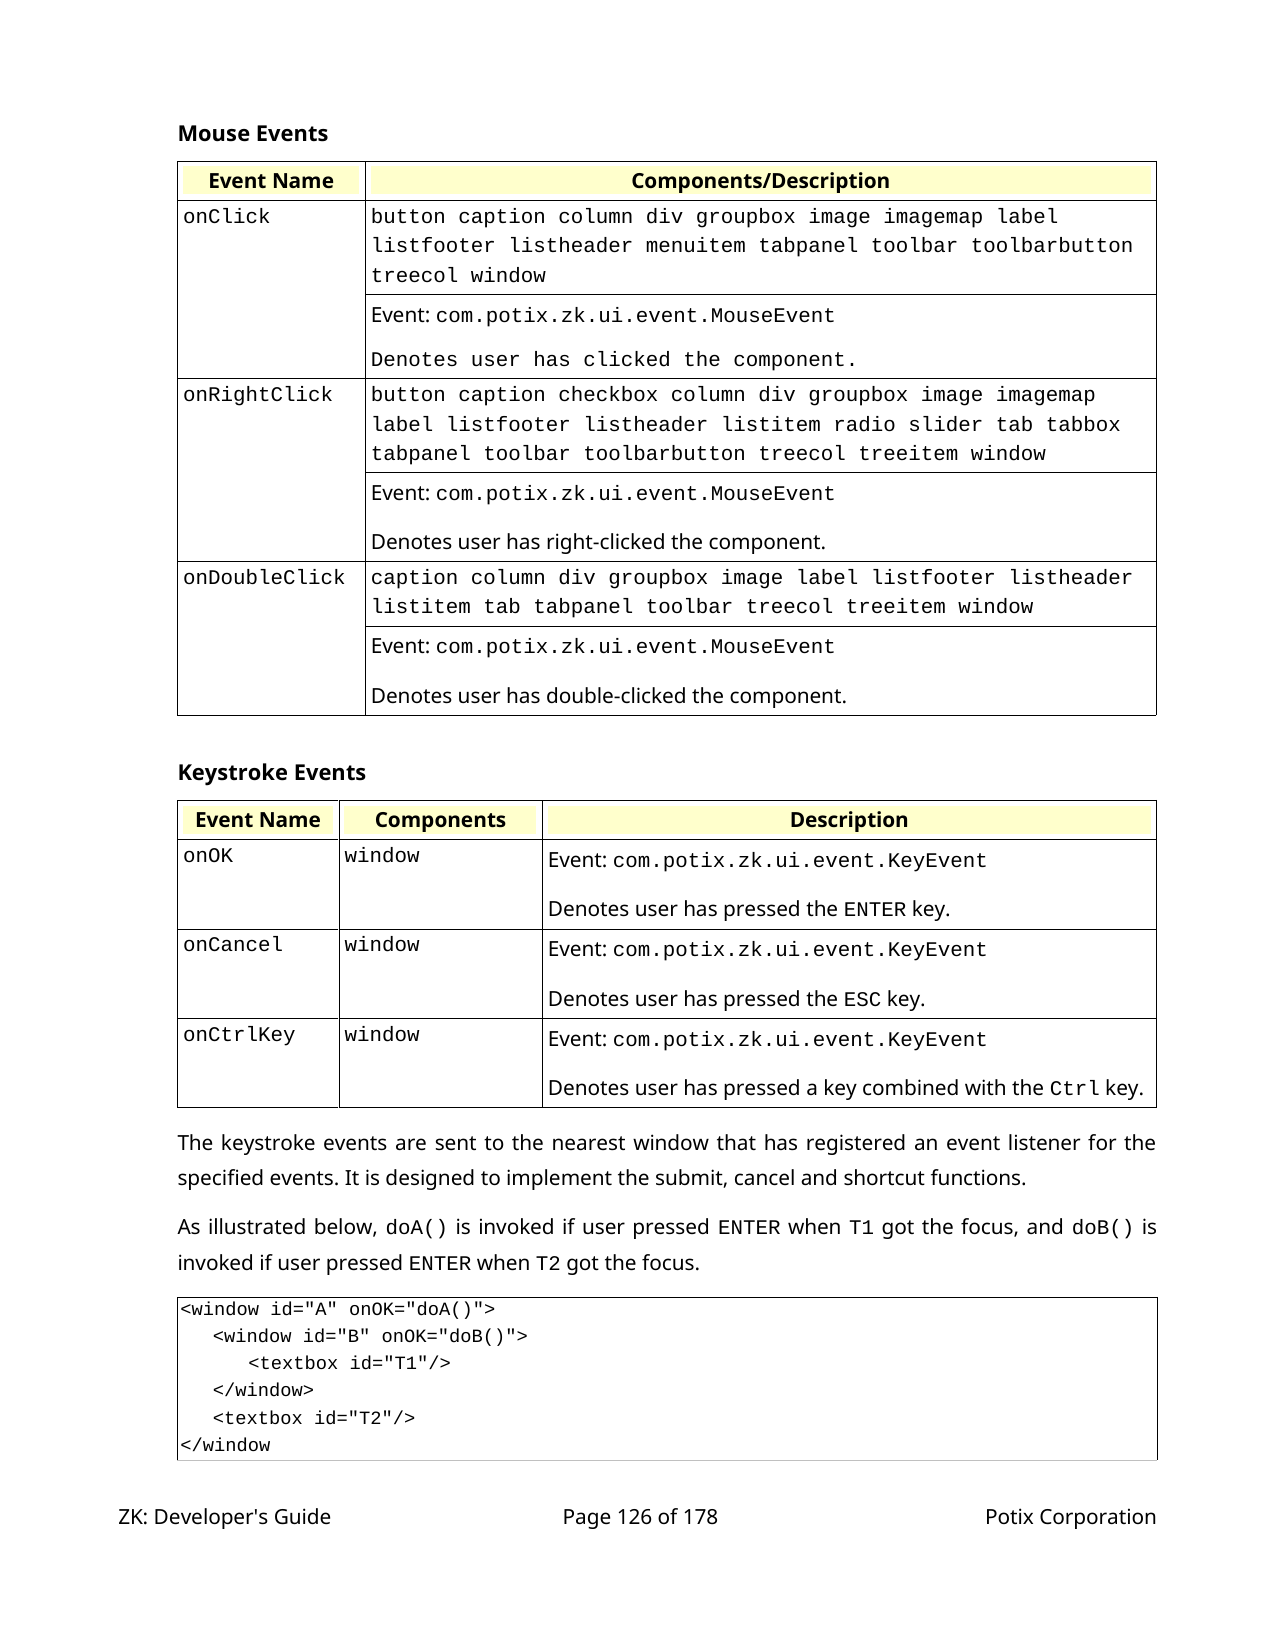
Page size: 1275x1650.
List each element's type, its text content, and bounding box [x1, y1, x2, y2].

text <window id="B" onOK="doB()"> [178, 1324, 1157, 1348]
table_header Description [543, 801, 1156, 839]
table_header button caption column div groupbox image imagemap label listfooter listheader menuitem tabpanel toolbar toolbarbutton treecol window [366, 201, 1156, 294]
table_cell onClick [178, 201, 365, 378]
table_cell Event: com.potix.zk.ui.event.KeyEvent Denotes user has pressed a key combined with the Ctrl key. [543, 1019, 1156, 1107]
table_cell Event: com.potix.zk.ui.event.KeyEvent Denotes user has pressed the ENTER key. [543, 840, 1156, 929]
text </window> [178, 1378, 1157, 1403]
subtitle Keystroke Events [177, 757, 1157, 787]
table_cell window [340, 1019, 542, 1107]
table_header button caption checkbox column div groupbox image imagemap label listfooter listheader listitem radio slider tab tabbox tabpanel toolbar toolbarbutton treecol treeitem window [366, 379, 1156, 472]
table_cell onCtrlKey [178, 1019, 338, 1107]
table_header Event Name [178, 162, 365, 200]
table_cell onCancel [178, 930, 338, 1018]
table_cell onRightClick [178, 379, 365, 561]
table_cell window [340, 930, 542, 1018]
text The keystroke events are sent to the nearest window that has registered an event listener for the specified events. It is designed to implement the submit, cancel and shortcut functions. [177, 1128, 1157, 1191]
table_header Event Name [178, 801, 338, 839]
table_cell onDoubleClick [178, 562, 365, 715]
table_header Components [340, 801, 542, 839]
table_cell Event: com.potix.zk.ui.event.KeyEvent Denotes user has pressed the ESC key. [543, 930, 1156, 1018]
table_cell onOK [178, 840, 338, 929]
subtitle Mouse Events [177, 118, 1157, 148]
table_header Components/Description [366, 162, 1156, 200]
text <window id="A" onOK="doA()"> [178, 1298, 1157, 1321]
table_cell Event: com.potix.zk.ui.event.MouseEvent Denotes user has double-clicked the component. [366, 627, 1156, 715]
text <textbox id="T1"/> [178, 1351, 1157, 1375]
table_header caption column div groupbox image label listfooter listheader listitem tab tabpanel toolbar treecol treeitem window [366, 562, 1156, 626]
table_cell window [340, 840, 542, 929]
text As illustrated below, doA() is invoked if user pressed ENTER when T1 got the focus, and doB() is invoked if user pressed ENTER when T2 got the focus. [177, 1212, 1157, 1276]
text <textbox id="T2"/> [178, 1406, 1157, 1430]
text </window [178, 1433, 1157, 1460]
table_cell Event: com.potix.zk.ui.event.MouseEvent Denotes user has clicked the component. [366, 295, 1156, 378]
table_cell Event: com.potix.zk.ui.event.MouseEvent Denotes user has right-clicked the component. [366, 473, 1156, 561]
